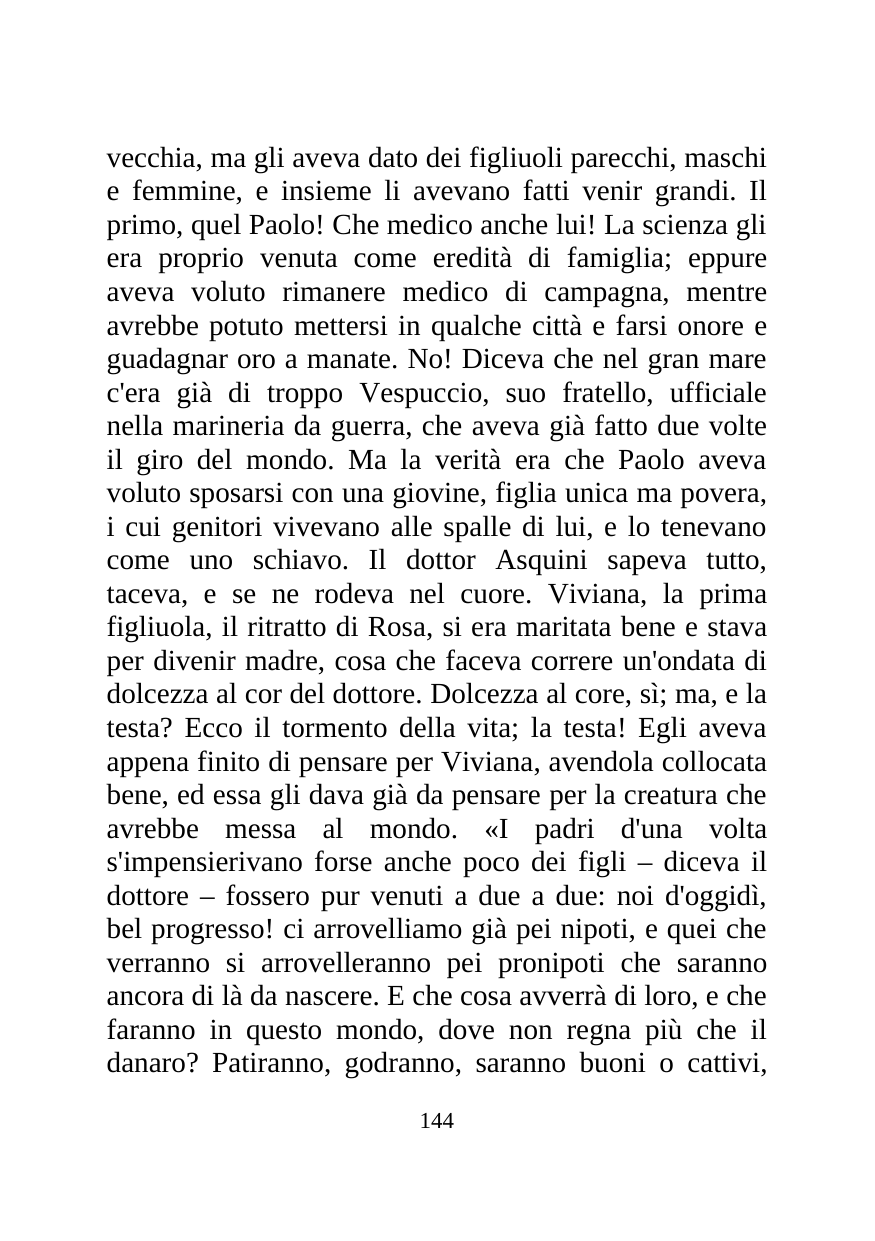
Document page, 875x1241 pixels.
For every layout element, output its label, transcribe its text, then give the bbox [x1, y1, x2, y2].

text vecchia, ma gli aveva dato dei figliuoli parecchi, maschi e femmine, e insieme li avevano fatti venir grandi. Il primo, quel Paolo! Che medico anche lui! La scienza gli era proprio venuta come eredità di famiglia; eppure aveva voluto rimanere medico di campagna, mentre avrebbe potuto mettersi in qualche città e farsi onore e guadagnar oro a manate. No! Diceva che nel gran mare c'era già di troppo Vespuccio, suo fratello, ufficiale nella marineria da guerra, che aveva già fatto due volte il giro del mondo. Ma la verità era che Paolo aveva voluto sposarsi con una giovine, figlia unica ma povera, i cui genitori vivevano alle spalle di lui, e lo tenevano come uno schiavo. Il dottor Asquini sapeva tutto, taceva, e se ne rodeva nel cuore. Viviana, la prima figliuola, il ritratto di Rosa, si era maritata bene e stava per divenir madre, cosa che faceva correre un'ondata di dolcezza al cor del dottore. Dolcezza al core, sì; ma, e la testa? Ecco il tormento della vita; la testa! Egli aveva appena finito di pensare per Viviana, avendola collocata bene, ed essa gli dava già da pensare per la creatura che avrebbe messa al mondo. «I padri d'una volta s'impensierivano forse anche poco dei figli – diceva il dottore – fossero pur venuti a due a due: noi d'oggidì, bel progresso! ci arrovelliamo già pei nipoti, e quei che verranno si arrovelleranno pei pronipoti che saranno ancora di là da nascere. E che cosa avverrà di loro, e che faranno in questo mondo, dove non regna più che il danaro? Patiranno, godranno, saranno buoni o cattivi, [106, 140, 768, 1079]
